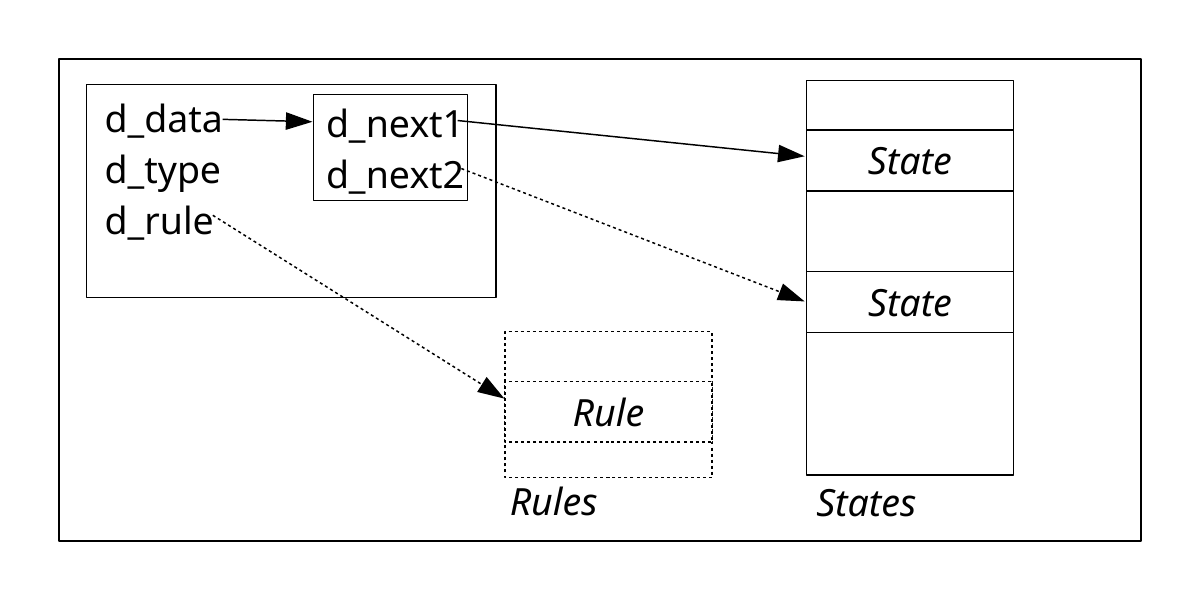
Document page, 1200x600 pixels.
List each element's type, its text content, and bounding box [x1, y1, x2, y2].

text_box State [806, 130, 1014, 191]
text_box Rule [504, 381, 713, 443]
text_box Rules [495, 467, 609, 529]
text_box d_next1 d_next2 [311, 89, 473, 196]
text_box d_data d_type d_rule [89, 84, 232, 236]
text_box [59, 59, 1141, 541]
text_box State [806, 271, 1014, 333]
text_box States [801, 468, 927, 530]
